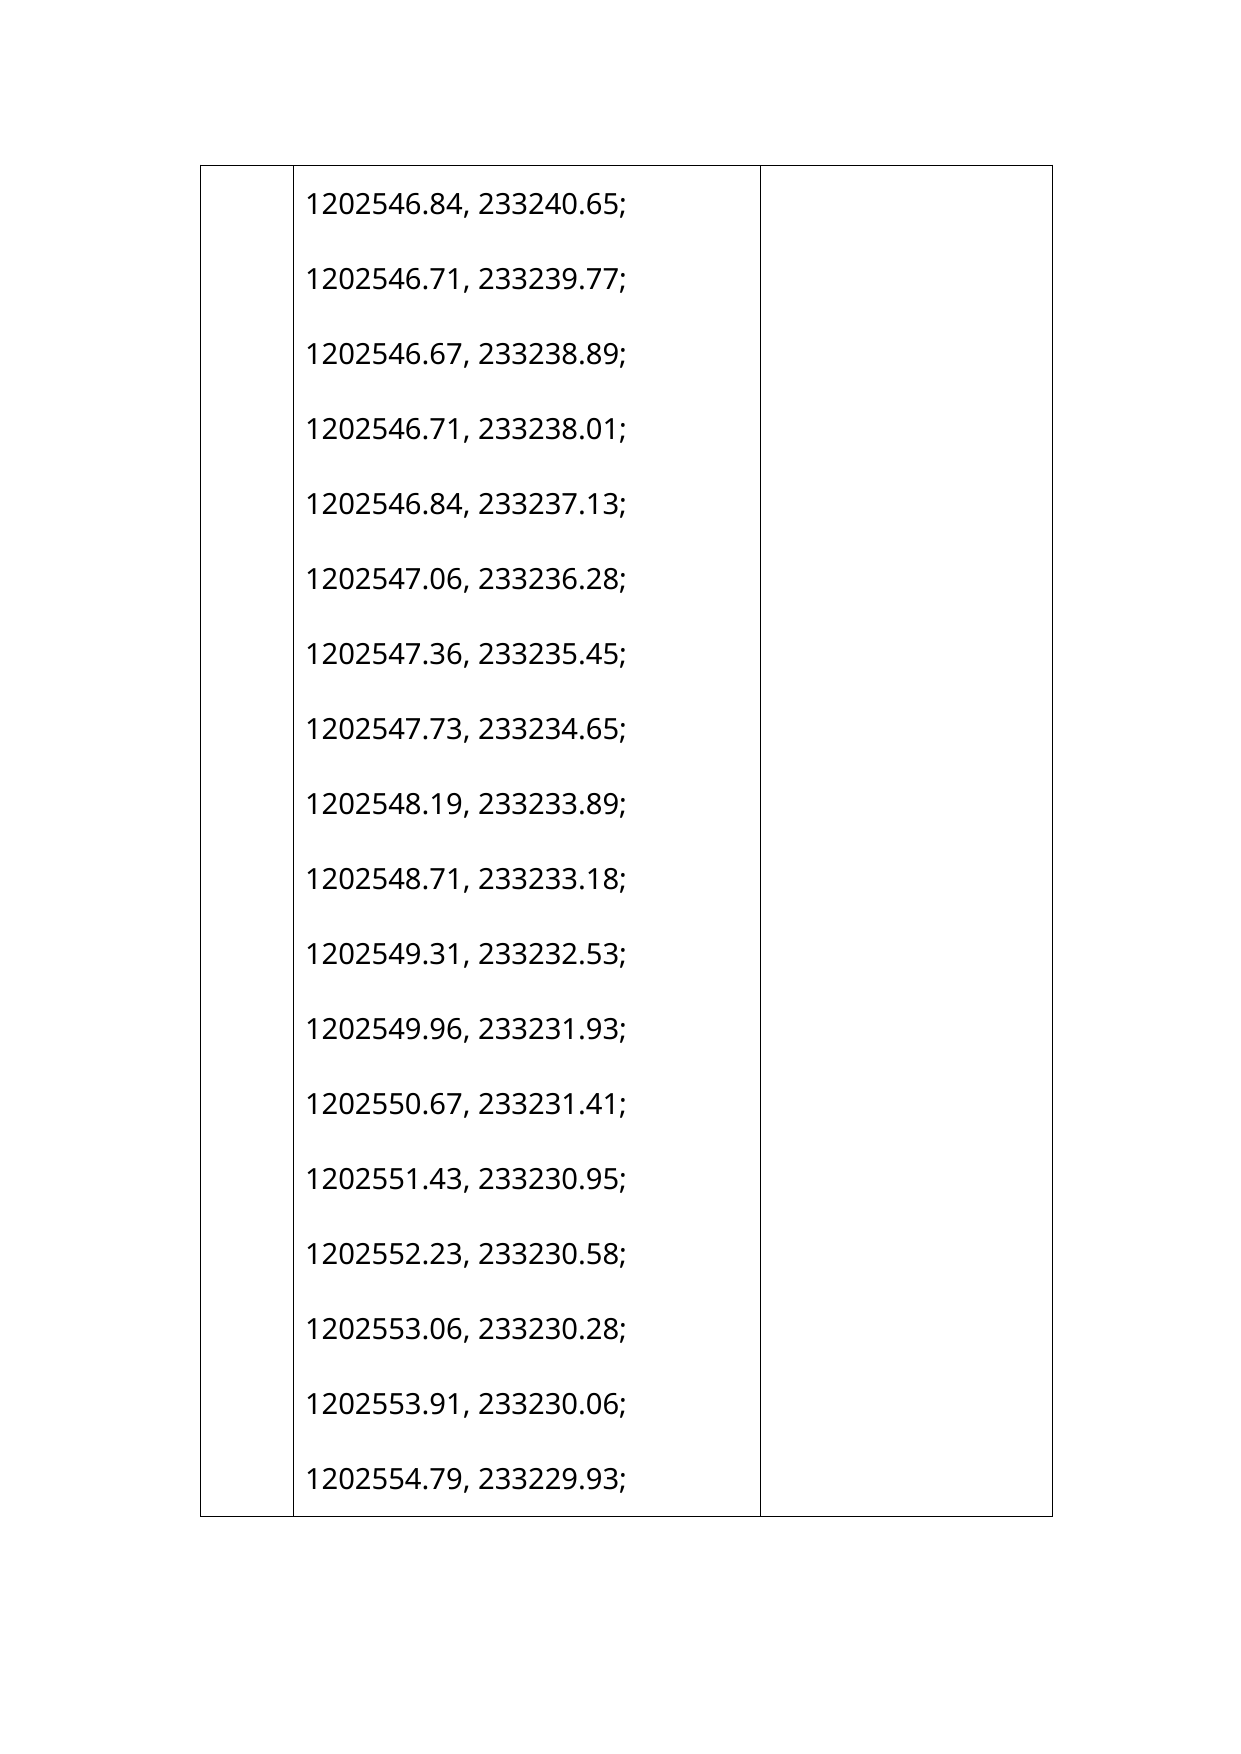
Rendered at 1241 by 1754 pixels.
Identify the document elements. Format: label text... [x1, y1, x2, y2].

table_cell 1202546.84, 233240.65; 1202546.71, 233239.77; 1202546.67, 233238.89; 1202546.71, 233238.01; 1202546.84, 233237.13; 1202547.06, 233236.28; 1202547.36, 233235.45; 1202547.73, 233234.65; 1202548.19, 233233.89; 1202548.71, 233233.18; 1202549.31, 233232.53; 1202549.96, 233231.93; 1202550.67, 233231.41; 1202551.43, 233230.95; 1202552.23, 233230.58; 1202553.06, 233230.28; 1202553.91, 233230.06; 1202554.79, 233229.93; [294, 166, 760, 1516]
table_cell [201, 166, 293, 1516]
table_cell [761, 166, 1052, 1516]
